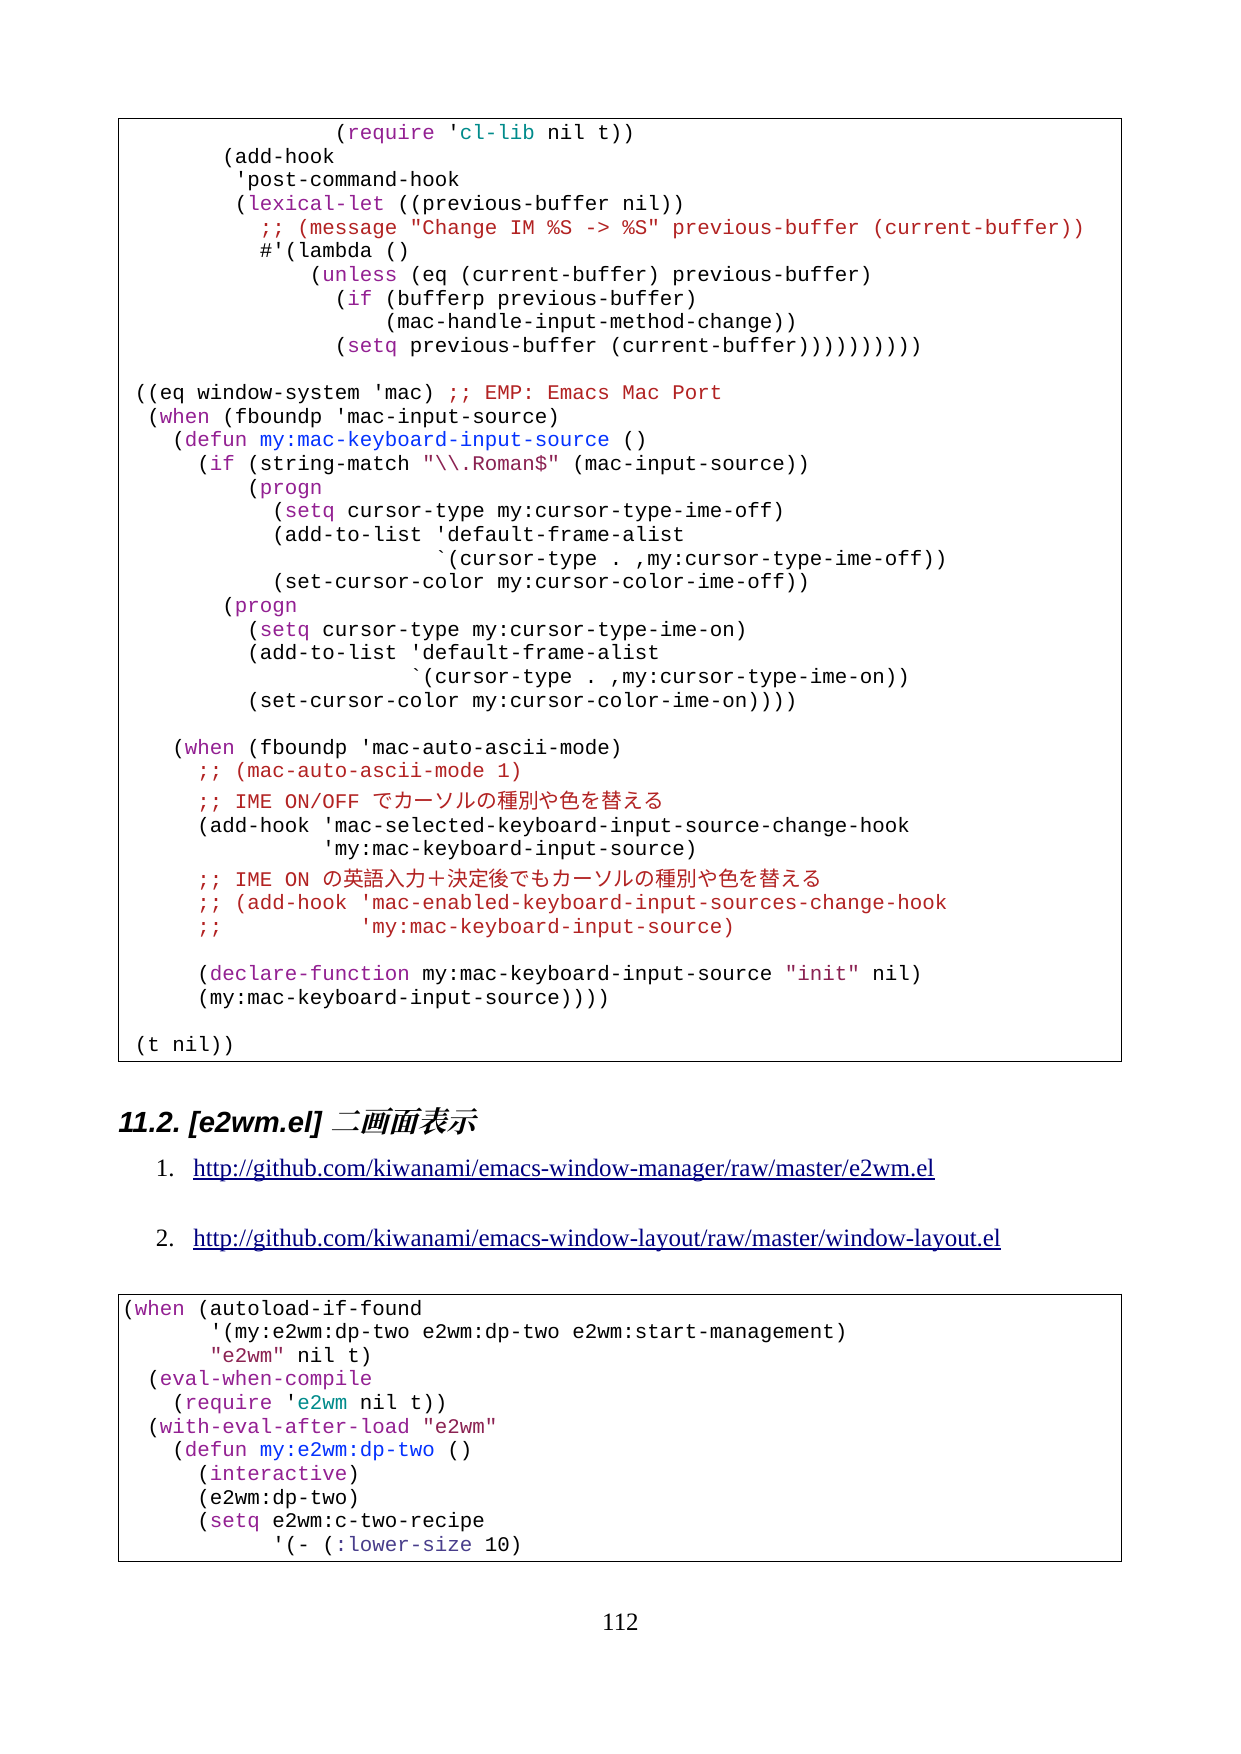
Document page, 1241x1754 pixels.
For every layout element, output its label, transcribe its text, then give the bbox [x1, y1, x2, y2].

text (setq cursor-type my:cursor-type-ime-on) [119, 615, 1121, 638]
text ;; (message "Change IM %S -> %S" previous-buffer (current-buffer)) [119, 213, 1121, 236]
text (progn [119, 591, 1121, 615]
text ;; 'my:mac-keyboard-input-source) [119, 912, 1121, 936]
text (set-cursor-color my:cursor-color-ime-off)) [119, 567, 1121, 591]
text '(my:e2wm:dp-two e2wm:dp-two e2wm:start-management) [119, 1317, 1121, 1341]
text (progn [119, 473, 1121, 496]
text `(cursor-type . ,my:cursor-type-ime-off)) [119, 544, 1121, 567]
text (add-to-list 'default-frame-alist [119, 638, 1121, 662]
text (unless (eq (current-buffer) previous-buffer) [119, 260, 1121, 284]
text ;; IME ON/OFF でカーソルの種別や色を替える [119, 780, 1121, 811]
text (e2wm:dp-two) [119, 1483, 1121, 1506]
text (lexical-let ((previous-buffer nil)) [119, 189, 1121, 213]
text (interactive) [119, 1459, 1121, 1483]
text #'(lambda () [119, 236, 1121, 260]
text (setq cursor-type my:cursor-type-ime-off) [119, 496, 1121, 520]
text ;; IME ON の英語入力＋決定後でもカーソルの種別や色を替える [119, 858, 1121, 888]
text (setq e2wm:c-two-recipe [119, 1506, 1121, 1530]
text (with-eval-after-load "e2wm" [119, 1412, 1121, 1435]
text (add-hook 'mac-selected-keyboard-input-source-change-hook [119, 811, 1121, 834]
list http://github.com/kiwanami/emacs-window-layout/raw/master/window-layout.el [156, 1223, 1122, 1281]
text (declare-function my:mac-keyboard-input-source "init" nil) [119, 959, 1121, 983]
text ((eq window-system 'mac) ;; EMP: Emacs Mac Port [119, 378, 1121, 402]
text (if (string-match "\\.Roman$" (mac-input-source)) [119, 449, 1121, 473]
text '(- (:lower-size 10) [119, 1530, 1121, 1561]
text (require 'e2wm nil t)) [119, 1388, 1121, 1412]
text (if (bufferp previous-buffer) [119, 284, 1121, 307]
text (my:mac-keyboard-input-source)))) [119, 983, 1121, 1007]
text (defun my:e2wm:dp-two () [119, 1435, 1121, 1459]
text (when (fboundp 'mac-input-source) [119, 402, 1121, 426]
text ;; (mac-auto-ascii-mode 1) [119, 757, 1121, 780]
text ;; (add-hook 'mac-enabled-keyboard-input-sources-change-hook [119, 888, 1121, 912]
text 'post-command-hook [119, 165, 1121, 189]
text (t nil)) [119, 1030, 1121, 1061]
text (when (fboundp 'mac-auto-ascii-mode) [119, 733, 1121, 757]
text (set-cursor-color my:cursor-color-ime-on)))) [119, 686, 1121, 709]
text (defun my:mac-keyboard-input-source () [119, 426, 1121, 449]
subtitle [e2wm.el] 二画面表示 [118, 1099, 1122, 1141]
text `(cursor-type . ,my:cursor-type-ime-on)) [119, 662, 1121, 686]
text (require 'cl-lib nil t)) [119, 119, 1121, 142]
list http://github.com/kiwanami/emacs-window-manager/raw/master/e2wm.el [156, 1153, 1122, 1211]
text (when (autoload-if-found [119, 1295, 1121, 1317]
text (setq previous-buffer (current-buffer)))))))))) [119, 331, 1121, 354]
text (mac-handle-input-method-change)) [119, 307, 1121, 331]
text (eval-when-compile [119, 1364, 1121, 1388]
text "e2wm" nil t) [119, 1341, 1121, 1364]
text (add-hook [119, 142, 1121, 165]
text 'my:mac-keyboard-input-source) [119, 834, 1121, 858]
text (add-to-list 'default-frame-alist [119, 520, 1121, 544]
